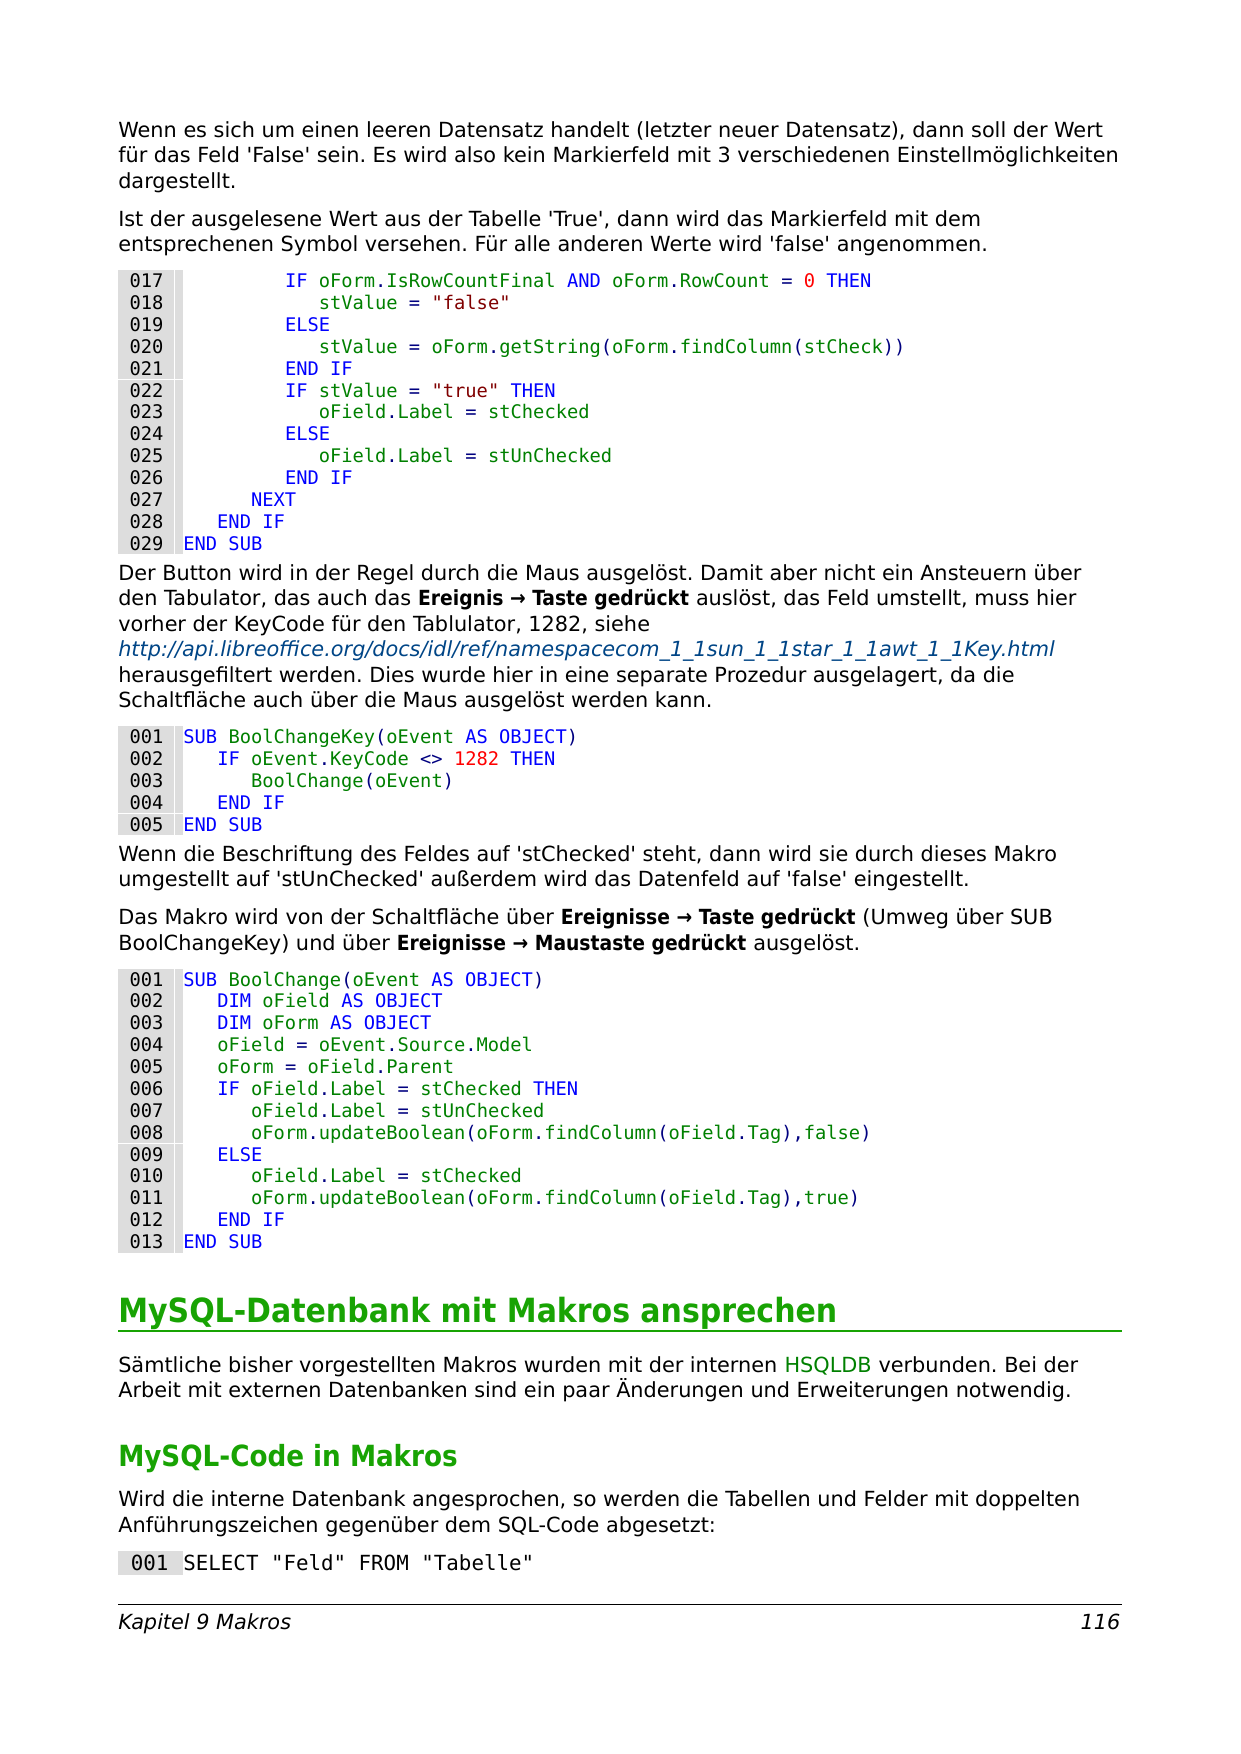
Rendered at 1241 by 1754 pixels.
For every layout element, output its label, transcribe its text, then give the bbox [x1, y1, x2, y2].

list END SUB [118, 813, 1122, 835]
list IF oEvent.KeyCode <> 1282 THEN [183, 748, 1122, 770]
subtitle MySQL-Datenbank mit Makros ansprechen [118, 1291, 1122, 1330]
list END IF [183, 358, 1122, 379]
list END SUB [183, 533, 1122, 554]
text Sämtliche bisher vorgestellten Makros wurden mit der internen HSQLDB verbunden. Bei der Arbeit mit externen Datenbanken sind ein paar Änderungen und Erweiterungen notwendig. [118, 1353, 1122, 1403]
list ELSE [183, 314, 1122, 336]
list oField.Label = stChecked [183, 1165, 1122, 1187]
list oField.Label = stUnChecked [183, 1100, 1122, 1122]
text Ist der ausgelesene Wert aus der Tabelle 'True', dann wird das Markierfeld mit dem entsprechenen Symbol versehen. Für alle anderen Werte wird 'false' angenommen. [118, 207, 1122, 257]
text Wird die interne Datenbank angesprochen, so werden die Tabellen und Felder mit doppelten Anführungszeichen gegenüber dem SQL-Code abgesetzt: [118, 1487, 1122, 1537]
list stValue = "false" [183, 292, 1122, 314]
list ELSE [118, 1143, 1122, 1165]
list END SUB [183, 1231, 1122, 1253]
list END IF [183, 1209, 1122, 1231]
list IF oForm.IsRowCountFinal AND oForm.RowCount = 0 THEN [183, 270, 1122, 292]
list BoolChange(oEvent) [183, 770, 1122, 792]
list IF oField.Label = stChecked THEN [183, 1078, 1122, 1100]
list oField.Label = stUnChecked [183, 445, 1122, 467]
list oField.Label = stChecked [183, 401, 1122, 423]
list DIM oForm AS OBJECT [183, 1012, 1122, 1034]
list IF stValue = "true" THEN [118, 379, 1122, 401]
text Das Makro wird von der Schaltfläche über Ereignisse → Taste gedrückt (Umweg über SUB BoolChangeKey) und über Ereignisse → Maustaste gedrückt ausgelöst. [118, 905, 1122, 955]
text Wenn es sich um einen leeren Datensatz handelt (letzter neuer Datensatz), dann soll der Wert für das Feld 'False' sein. Es wird also kein Markierfeld mit 3 verschiedenen Einstellmöglichkeiten dargestellt. [118, 118, 1122, 193]
list SELECT "Feld" FROM "Tabelle" [183, 1551, 1122, 1575]
list END IF [183, 511, 1122, 533]
list DIM oField AS OBJECT [183, 990, 1122, 1012]
list SUB BoolChangeKey(oEvent AS OBJECT) [183, 726, 1122, 748]
list SUB BoolChange(oEvent AS OBJECT) [118, 968, 1122, 990]
list END IF [183, 792, 1122, 813]
list oForm.updateBoolean(oForm.findColumn(oField.Tag),true) [183, 1187, 1122, 1209]
list NEXT [183, 489, 1122, 511]
subtitle MySQL-Code in Makros [118, 1439, 1122, 1473]
list stValue = oForm.getString(oForm.findColumn(stCheck)) [183, 336, 1122, 358]
list END IF [183, 467, 1122, 489]
list oForm.updateBoolean(oForm.findColumn(oField.Tag),false) [183, 1122, 1122, 1143]
list oForm = oField.Parent [183, 1056, 1122, 1078]
list ELSE [183, 423, 1122, 445]
text Wenn die Beschriftung des Feldes auf 'stChecked' steht, dann wird sie durch dieses Makro umgestellt auf 'stUnChecked' außerdem wird das Datenfeld auf 'false' eingestellt. [118, 842, 1122, 892]
list oField = oEvent.Source.Model [183, 1034, 1122, 1056]
text Der Button wird in der Regel durch die Maus ausgelöst. Damit aber nicht ein Ansteuern über den Tabulator, das auch das Ereignis → Taste gedrückt auslöst, das Feld umstellt, muss hier vorher der KeyCode für den Tablulator, 1282, siehe http://api.libreoffice.org/docs/idl/ref/namespacecom_1_1sun_1_1star_1_1awt_1_1Key.html herausgefiltert werden. Dies wurde hier in eine separate Prozedur ausgelagert, da die Schaltfläche auch über die Maus ausgelöst werden kann. [118, 561, 1122, 712]
